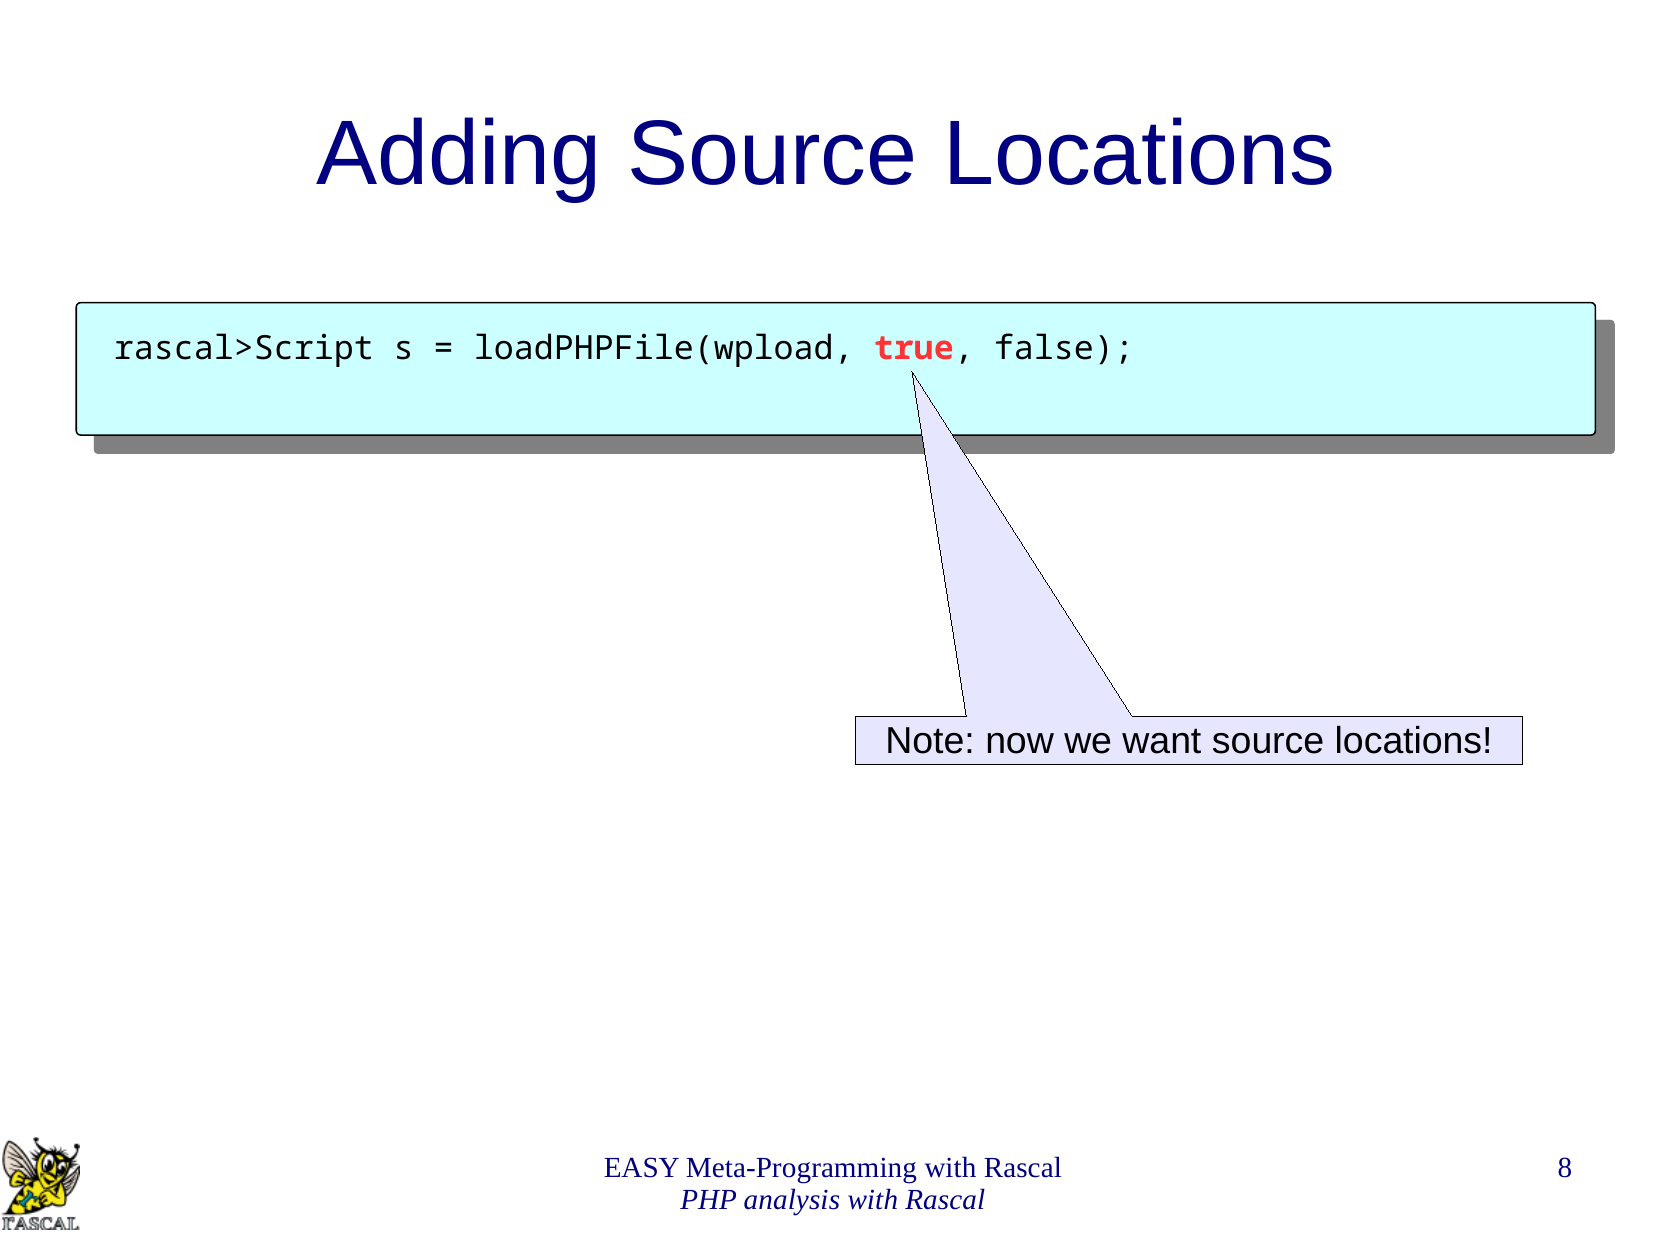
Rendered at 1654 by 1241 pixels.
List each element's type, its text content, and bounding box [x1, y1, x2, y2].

text_box Note: now we want source locations! [855, 371, 1523, 765]
text_box [76, 302, 1596, 436]
text_box rascal>Script s = loadPHPFile(wpload, true, false); [99, 316, 1591, 867]
picture [1, 1137, 80, 1230]
title Adding Source Locations [82, 49, 1571, 257]
